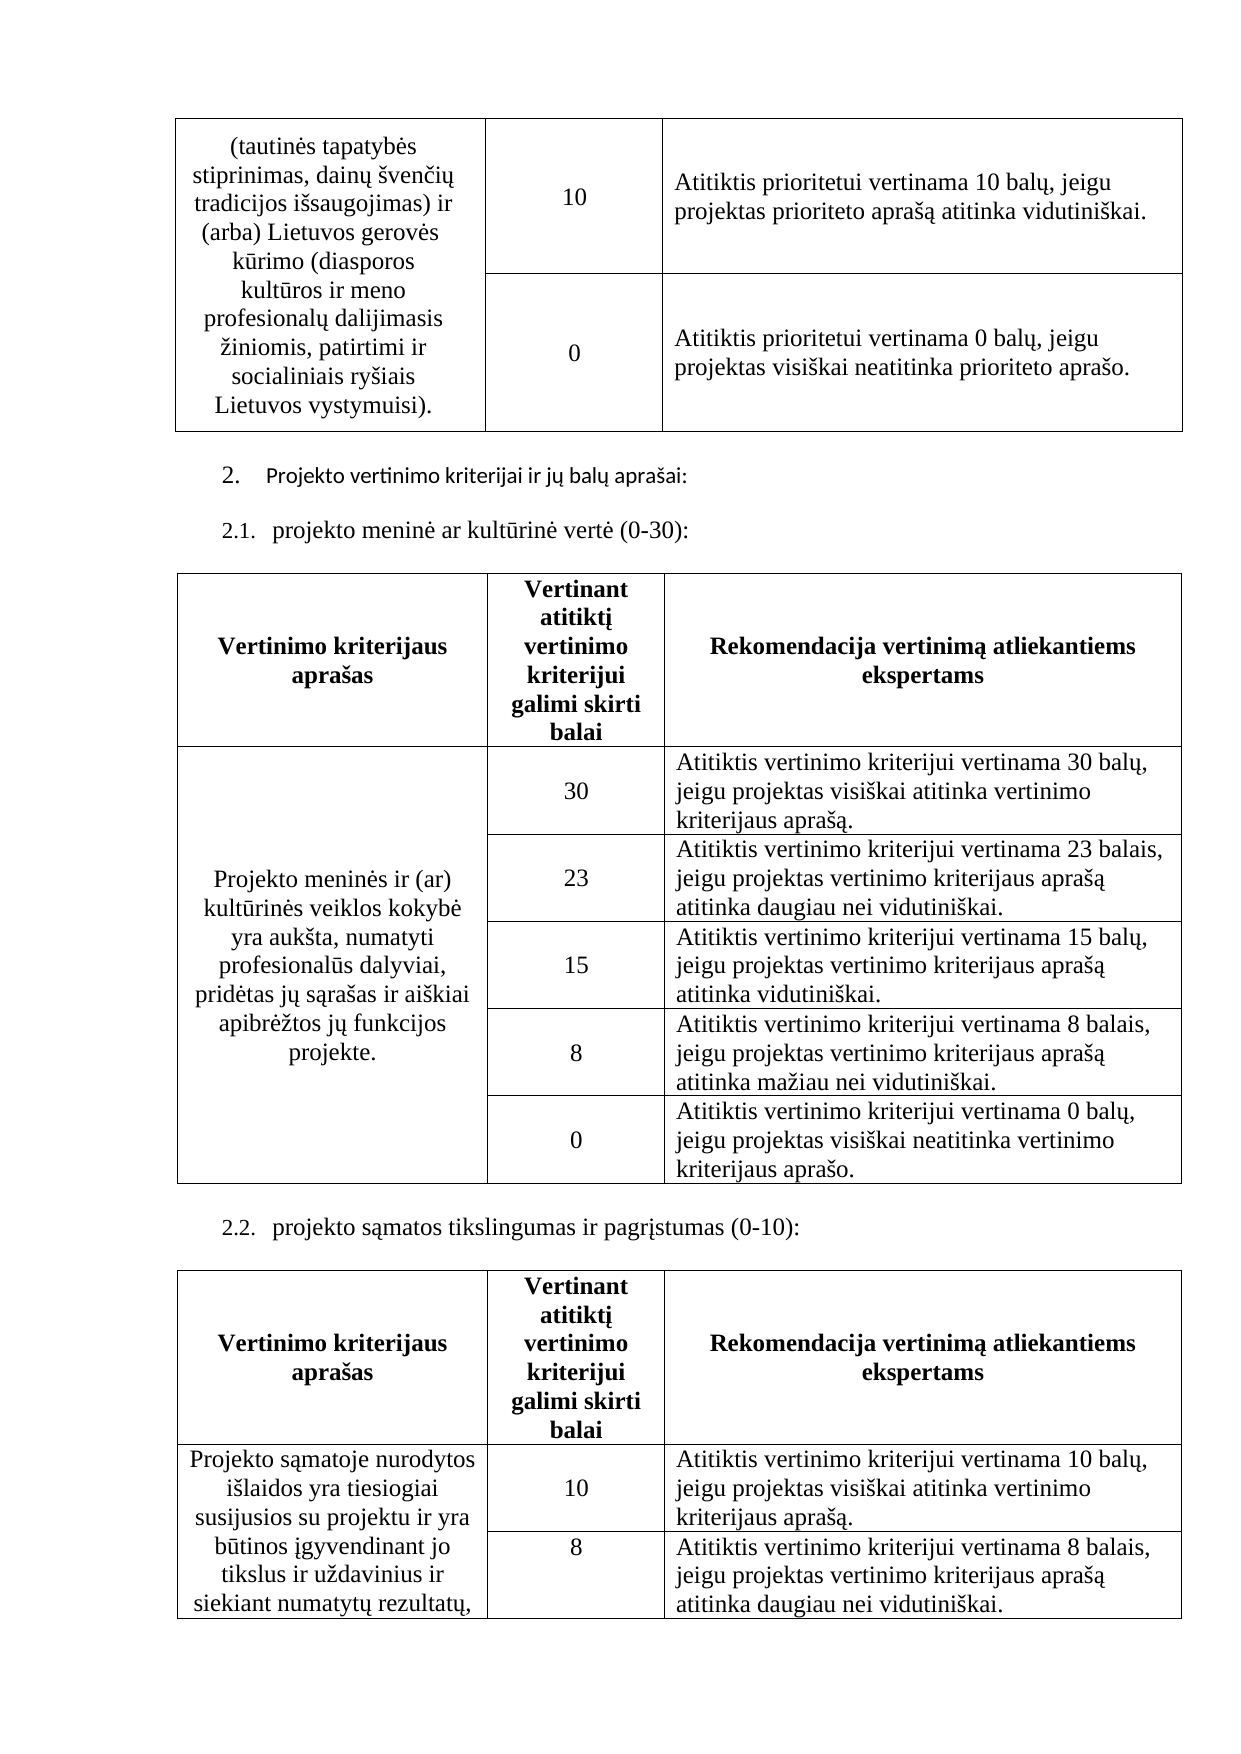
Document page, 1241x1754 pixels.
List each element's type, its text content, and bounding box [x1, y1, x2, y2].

table_cell Atitiktis vertinimo kriterijui vertinama 30 balų, jeigu projektas visiškai atitinka vertinimo kriterijaus aprašą. [665, 747, 1181, 833]
table_cell (tautinės tapatybės stiprinimas, dainų švenčių tradicijos išsaugojimas) ir (arba) Lietuvos gerovės kūrimo (diasporos kultūros ir meno profesionalų dalijimasis žiniomis, patirtimi ir socialiniais ryšiais Lietuvos vystymuisi). [176, 119, 485, 431]
table_cell Projekto meninės ir (ar) kultūrinės veiklos kokybė yra aukšta, numatyti profesionalūs dalyviai, pridėtas jų sąrašas ir aiškiai apibrėžtos jų funkcijos projekte. [178, 747, 487, 1183]
table_cell 23 [488, 835, 664, 921]
table_cell 8 [488, 1009, 664, 1095]
table_cell Atitiktis vertinimo kriterijui vertinama 10 balų, jeigu projektas visiškai atitinka vertinimo kriterijaus aprašą. [665, 1445, 1181, 1531]
table_cell Atitiktis vertinimo kriterijui vertinama 8 balais, jeigu projektas vertinimo kriterijaus aprašą atitinka mažiau nei vidutiniškai. [665, 1009, 1181, 1095]
table_cell Projekto sąmatoje nurodytos išlaidos yra tiesiogiai susijusios su projektu ir yra būtinos įgyvendinant jo tikslus ir uždavinius ir siekiant numatytų rezultatų, [178, 1445, 487, 1618]
table_cell Atitiktis prioritetui vertinama 10 balų, jeigu projektas prioriteto aprašą atitinka vidutiniškai. [663, 119, 1182, 273]
table_header Vertinant atitiktį vertinimo kriterijui galimi skirti balai [488, 1271, 664, 1443]
text 2. Projekto vertinimo kriterijai ir jų balų aprašai: [177, 460, 1181, 489]
table_header Vertinant atitiktį vertinimo kriterijui galimi skirti balai [488, 574, 664, 746]
table_cell 10 [486, 119, 662, 273]
table_header Vertinimo kriterijaus aprašas [178, 1271, 487, 1443]
table_cell 10 [488, 1445, 664, 1531]
table_cell 0 [488, 1096, 664, 1183]
table_cell 15 [488, 922, 664, 1008]
table_header Rekomendacija vertinimą atliekantiems ekspertams [665, 574, 1181, 746]
table_cell Atitiktis vertinimo kriterijui vertinama 0 balų, jeigu projektas visiškai neatitinka vertinimo kriterijaus aprašo. [665, 1096, 1181, 1183]
table_cell 8 [488, 1532, 664, 1618]
table_cell 0 [486, 274, 662, 431]
table_header Rekomendacija vertinimą atliekantiems ekspertams [665, 1271, 1181, 1443]
table_cell Atitiktis vertinimo kriterijui vertinama 23 balais, jeigu projektas vertinimo kriterijaus aprašą atitinka daugiau nei vidutiniškai. [665, 835, 1181, 921]
text 2.1. projekto meninė ar kultūrinė vertė (0-30): [177, 515, 1181, 544]
table_cell 30 [488, 747, 664, 833]
text 2.2. projekto sąmatos tikslingumas ir pagrįstumas (0-10): [222, 1212, 1181, 1241]
table_header Vertinimo kriterijaus aprašas [178, 574, 487, 746]
table_cell Atitiktis vertinimo kriterijui vertinama 8 balais, jeigu projektas vertinimo kriterijaus aprašą atitinka daugiau nei vidutiniškai. [665, 1532, 1181, 1618]
table_cell Atitiktis vertinimo kriterijui vertinama 15 balų, jeigu projektas vertinimo kriterijaus aprašą atitinka vidutiniškai. [665, 922, 1181, 1008]
table_cell Atitiktis prioritetui vertinama 0 balų, jeigu projektas visiškai neatitinka prioriteto aprašo. [663, 274, 1182, 431]
